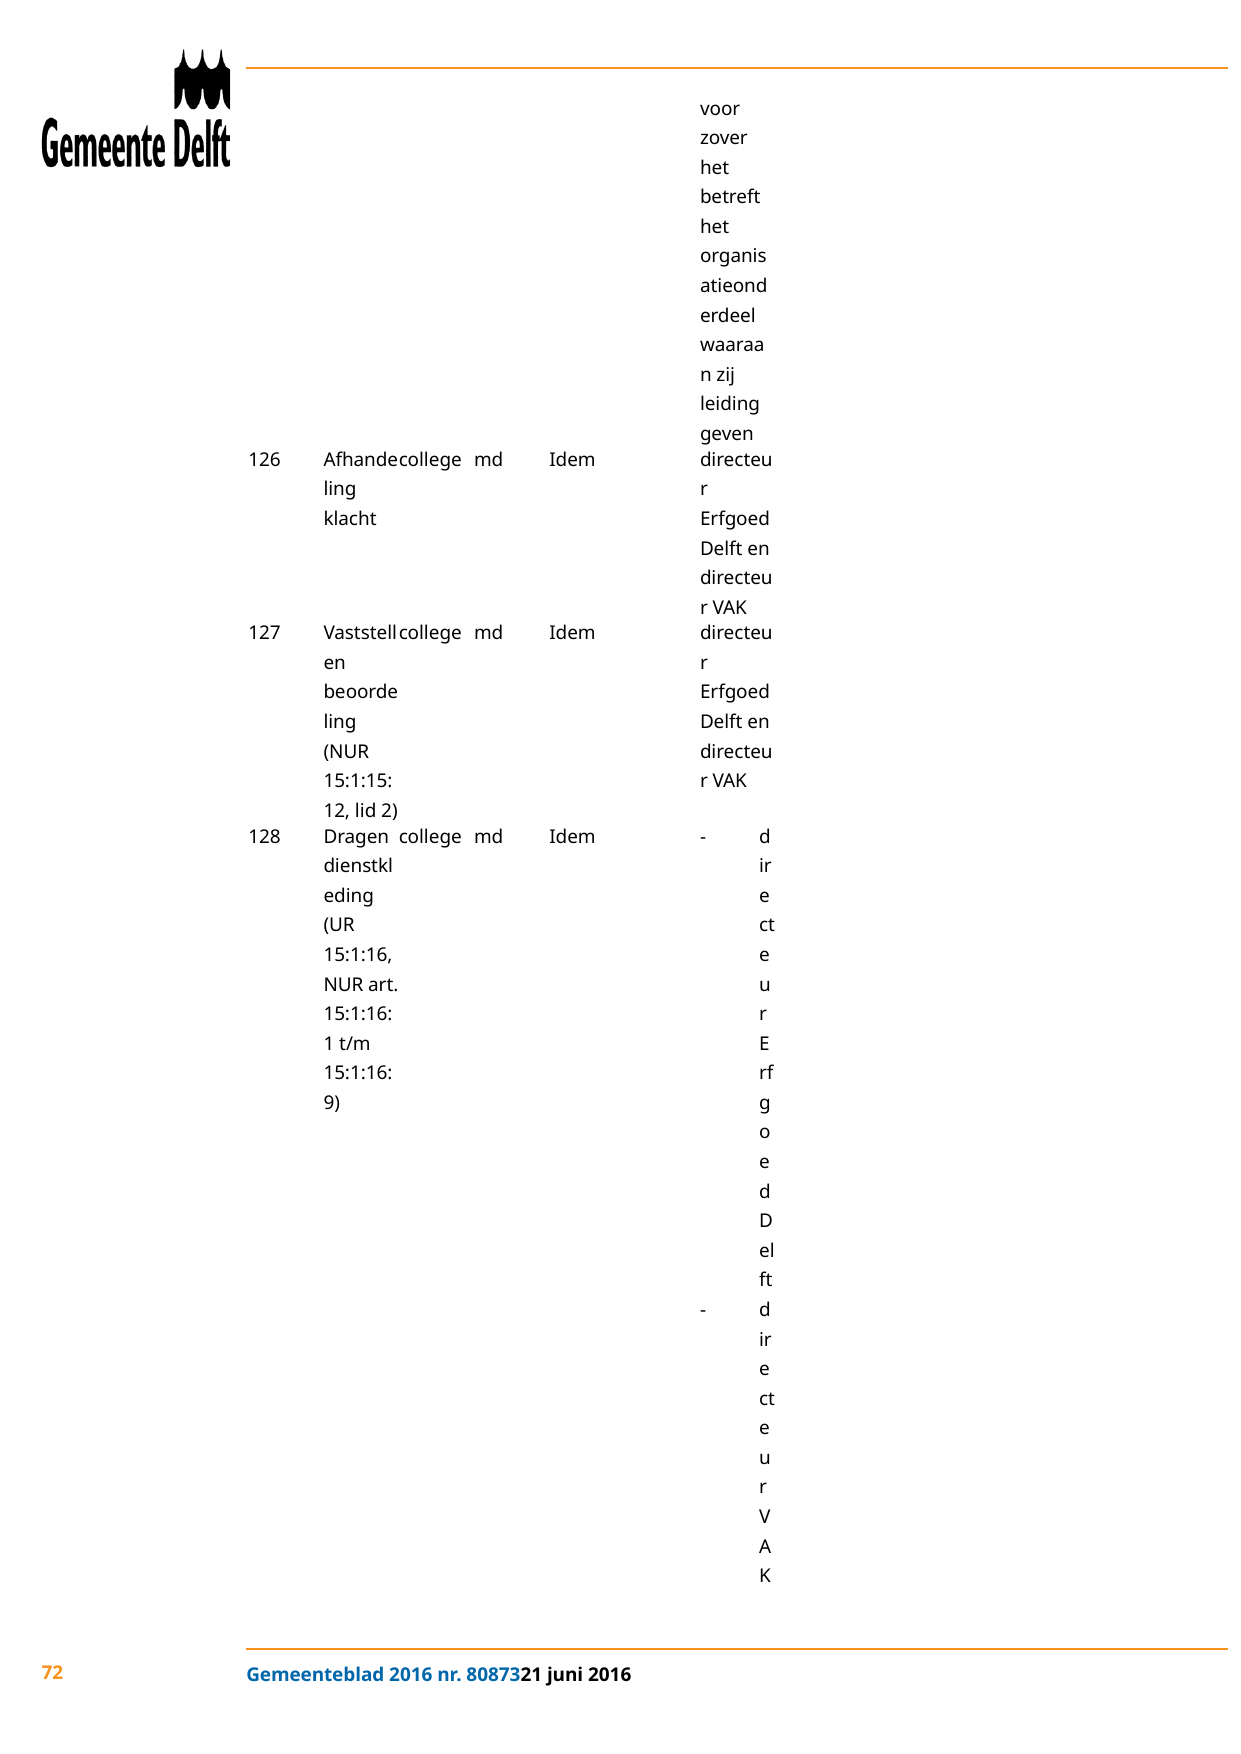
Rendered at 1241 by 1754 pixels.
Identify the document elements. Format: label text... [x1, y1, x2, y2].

table_cell college [399, 446, 474, 619]
table_cell college [399, 823, 474, 1588]
table_cell Dragen dienstkleding (UR 15:1:16, NUR art. 15:1:16:1 t/m 15:1:16:9) [323, 823, 398, 1588]
table_cell [323, 95, 398, 446]
table_cell college [399, 620, 474, 823]
table_cell directeur Erfgoed Delft en directeur VAK [700, 620, 775, 823]
table_cell voor zover het betreft het organisatieonderdeel waaraan zij leiding geven [700, 95, 775, 446]
table_cell md [474, 446, 549, 619]
table_cell [399, 95, 474, 446]
table_cell Vaststellen beoordeling (NUR 15:1:15:12, lid 2) [323, 620, 398, 823]
picture [41, 47, 231, 172]
table_cell md [474, 823, 549, 1588]
table_cell Idem [549, 446, 624, 619]
table_cell [248, 95, 323, 446]
table_cell [549, 95, 624, 446]
table_cell [625, 95, 700, 446]
table_cell [625, 446, 700, 619]
table_cell md [474, 620, 549, 823]
table_cell directeur Erfgoed Delft directeur VAK [700, 823, 775, 1588]
table_cell [474, 95, 549, 446]
table_cell Afhandeling klacht [323, 446, 398, 619]
table_cell 126 [248, 446, 323, 619]
table_cell [625, 620, 700, 823]
table_cell Idem [549, 823, 624, 1588]
table_cell [625, 823, 700, 1588]
table_cell 127 [248, 620, 323, 823]
table_cell Idem [549, 620, 624, 823]
table_cell 128 [248, 823, 323, 1588]
table_cell directeur Erfgoed Delft en directeur VAK [700, 446, 775, 619]
